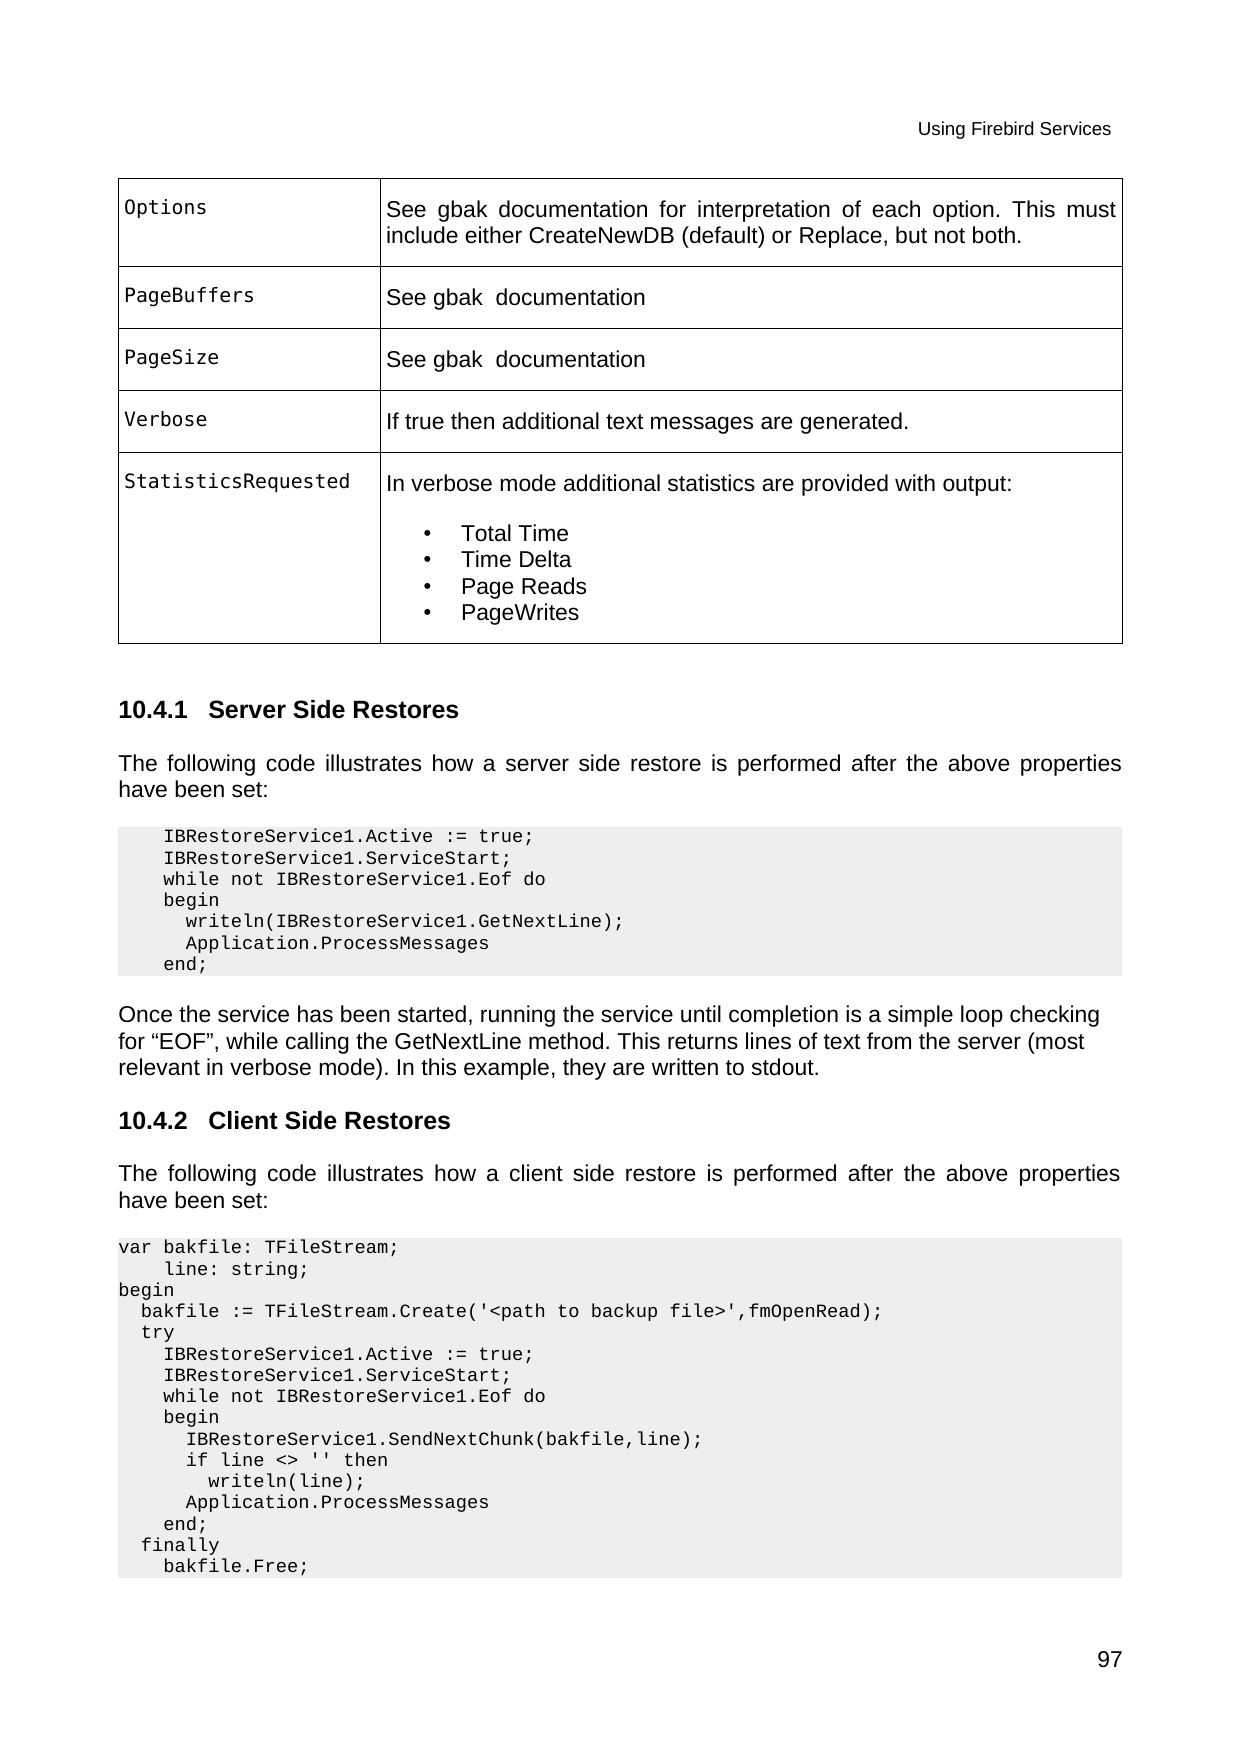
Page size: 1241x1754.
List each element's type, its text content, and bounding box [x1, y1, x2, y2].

text begin [118, 1408, 1122, 1429]
subtitle Client Side Restores [118, 1106, 1122, 1135]
text Once the service has been started, running the service until completion is a simple loop checking for “EOF”, while calling the GetNextLine method. This returns lines of text from the server (most relevant in verbose mode). In this example, they are written to stdout. [118, 1001, 1122, 1081]
text IBRestoreService1.Active := true; [118, 1344, 1122, 1366]
text begin [118, 891, 1122, 912]
text writeln(line); [118, 1472, 1122, 1493]
text end; [118, 1514, 1122, 1536]
table_cell StatisticsRequested [119, 453, 380, 643]
table_cell PageBuffers [119, 267, 380, 328]
text end; [118, 955, 1122, 976]
text Application.ProcessMessages [118, 933, 1122, 955]
table_cell In verbose mode additional statistics are provided with output: Total Time Time Delta Page Reads PageWrites [381, 453, 1122, 643]
text bakfile.Free; [118, 1557, 1122, 1578]
table_cell Verbose [119, 391, 380, 452]
text while not IBRestoreService1.Eof do [118, 870, 1122, 891]
text bakfile := TFileStream.Create('<path to backup file>',fmOpenRead); [118, 1302, 1122, 1323]
text IBRestoreService1.Active := true; [118, 827, 1122, 848]
text IBRestoreService1.SendNextChunk(bakfile,line); [118, 1429, 1122, 1451]
text begin [118, 1281, 1122, 1302]
table_cell See gbak documentation for interpretation of each option. This must include either CreateNewDB (default) or Replace, but not both. [381, 179, 1122, 266]
text Application.ProcessMessages [118, 1493, 1122, 1514]
text try [118, 1323, 1122, 1344]
text writeln(IBRestoreService1.GetNextLine); [118, 912, 1122, 933]
text The following code illustrates how a server side restore is performed after the above properties have been set: [118, 749, 1122, 802]
subtitle Server Side Restores [118, 695, 1122, 724]
table_cell Options [119, 179, 380, 266]
text line: string; [118, 1259, 1122, 1281]
table_cell See gbak documentation [381, 329, 1122, 390]
table_cell PageSize [119, 329, 380, 390]
table_cell See gbak documentation [381, 267, 1122, 328]
text IBRestoreService1.ServiceStart; [118, 1366, 1122, 1387]
text The following code illustrates how a client side restore is performed after the above properties have been set: [118, 1160, 1122, 1213]
text while not IBRestoreService1.Eof do [118, 1387, 1122, 1408]
table_cell If true then additional text messages are generated. [381, 391, 1122, 452]
text finally [118, 1536, 1122, 1557]
text IBRestoreService1.ServiceStart; [118, 848, 1122, 870]
text if line <> '' then [118, 1451, 1122, 1472]
text var bakfile: TFileStream; [118, 1238, 1122, 1259]
